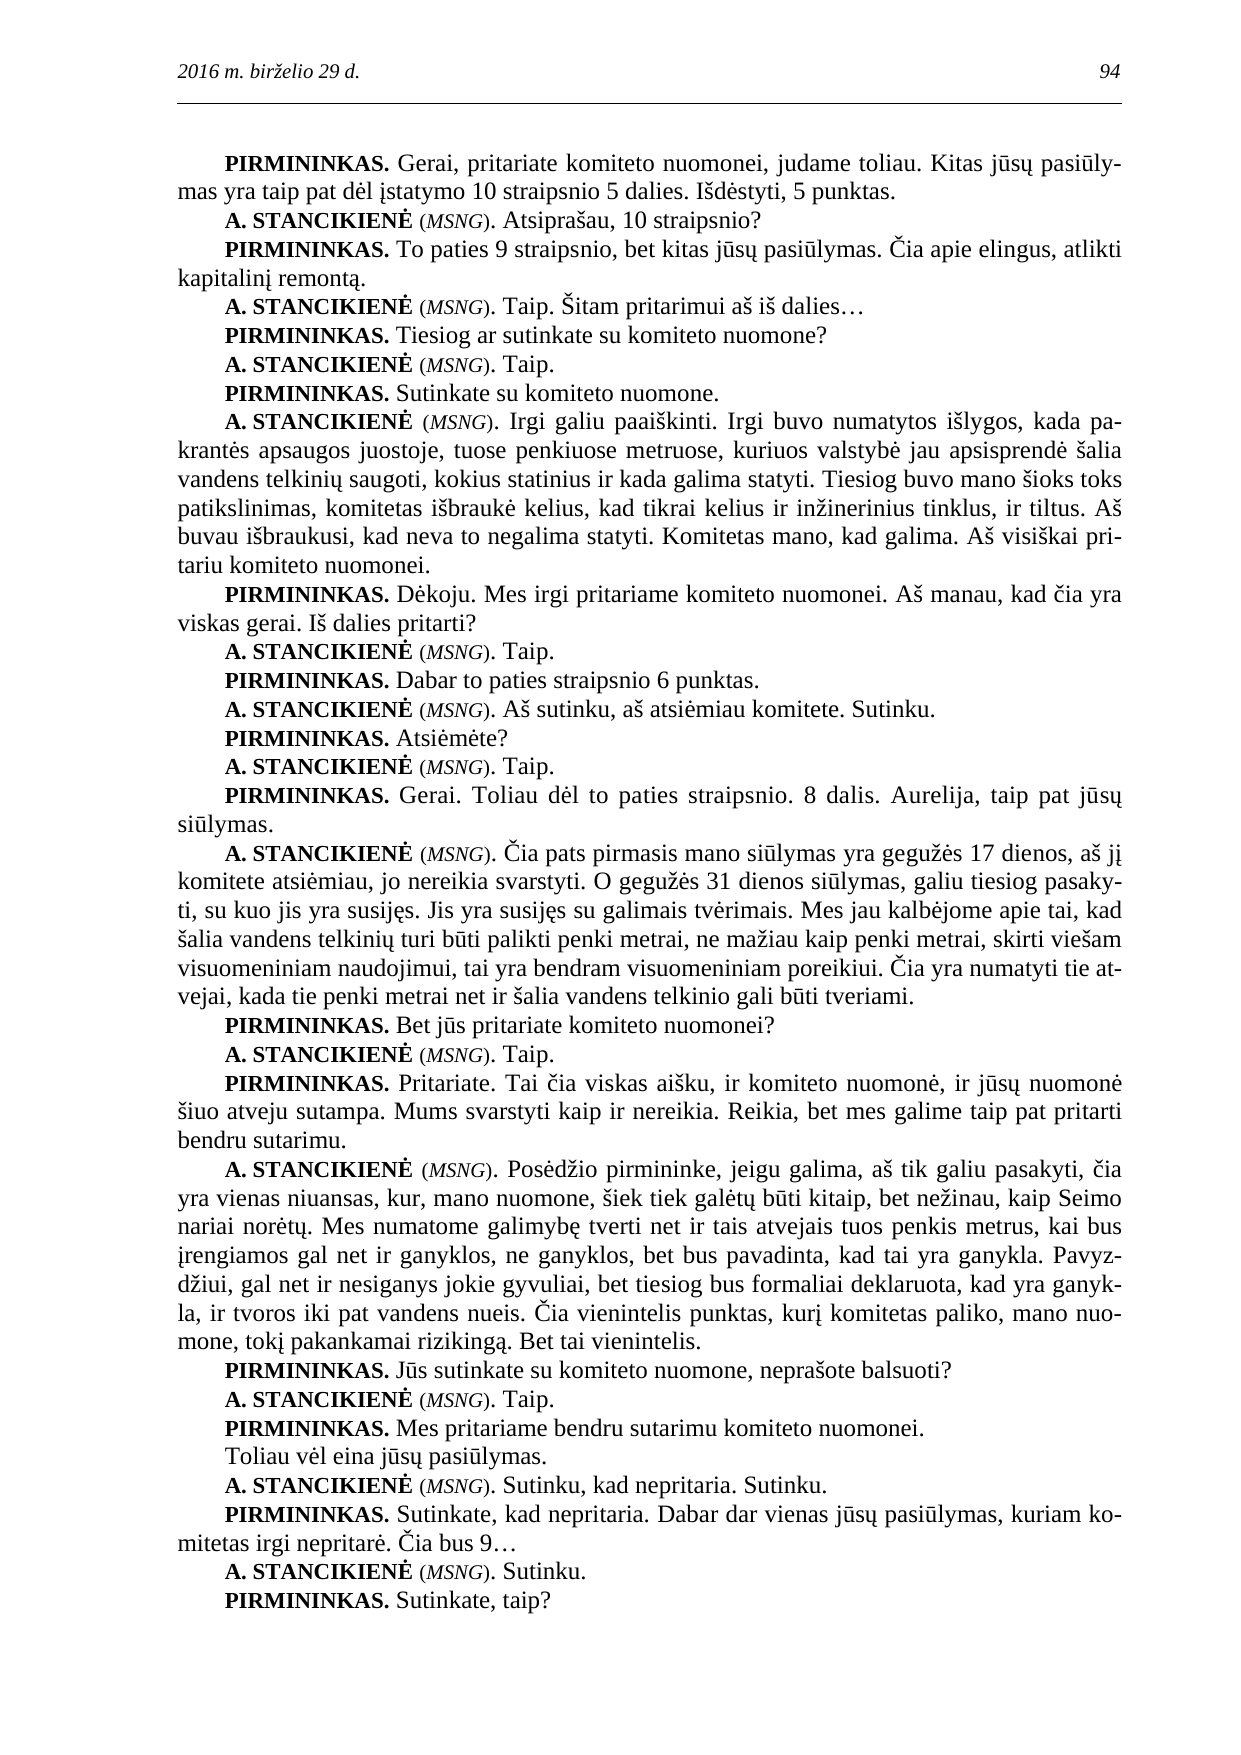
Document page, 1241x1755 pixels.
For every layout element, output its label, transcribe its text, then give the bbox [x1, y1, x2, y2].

text PIRMININKAS. Mes pri­ta­ria­me ben­dru su­ta­ri­mu ko­mi­te­to nuo­mo­nei. [177, 1413, 1122, 1441]
text A. STANCIKIENĖ (MSNG). Čia pats pir­ma­sis ma­no siū­ly­mas yra ge­gu­žės 17 die­nos, aš jį ko­mi­te­te at­si­ė­miau, jo ne­rei­kia svars­ty­ti. O ge­gu­žės 31 die­nos siū­ly­mas, ga­liu tie­siog pa­sa­ky­ti, su kuo jis yra su­si­jęs. Jis yra su­si­jęs su ga­li­mais tvė­ri­mais. Mes jau kal­bė­jo­me apie tai, kad ša­lia van­dens tel­ki­nių tu­ri bū­ti pa­lik­ti pen­ki met­rai, ne ma­žiau kaip pen­ki met­rai, skir­ti vie­šam vi­suo­me­ni­niam nau­do­ji­mui, tai yra ben­dram vi­suo­me­ni­niam po­rei­kiui. Čia yra nu­ma­ty­ti tie at­ve­jai, ka­da tie pen­ki met­rai net ir ša­lia van­dens tel­ki­nio ga­li bū­ti tve­ria­mi. [177, 838, 1122, 1010]
text PIRMININKAS. Pri­ta­ria­te. Tai čia vis­kas aiš­ku, ir ko­mi­te­to nuo­mo­nė, ir jū­sų nuo­mo­nė šiuo at­ve­ju su­tam­pa. Mums svars­ty­ti kaip ir ne­rei­kia. Rei­kia, bet mes ga­li­me taip pat pri­tar­ti ben­dru su­ta­ri­mu. [177, 1068, 1122, 1154]
text A. STANCIKIENĖ (MSNG). Taip. [177, 1039, 1122, 1068]
text A. STANCIKIENĖ (MSNG). Taip. [177, 751, 1122, 780]
text A. STANCIKIENĖ (MSNG). Su­tin­ku. [177, 1556, 1122, 1585]
text PIRMININKAS. Su­tin­ka­te, kad ne­pri­ta­ria. Da­bar dar vie­nas jū­sų pa­siū­ly­mas, ku­riam ko­mi­te­tas ir­gi ne­pri­ta­rė. Čia bus 9… [177, 1499, 1122, 1556]
text PIRMININKAS. Jūs su­tin­ka­te su ko­mi­te­to nuo­mo­ne, ne­pra­šo­te bal­suo­ti? [177, 1355, 1122, 1384]
text PIRMININKAS. Su­tin­ka­te su ko­mi­te­to nuo­mo­ne. [177, 378, 1122, 406]
text A. STANCIKIENĖ (MSNG). Aš su­tin­ku, aš at­si­ė­miau ko­mi­te­te. Su­tin­ku. [177, 694, 1122, 723]
text A. STANCIKIENĖ (MSNG). Su­tin­ku, kad ne­pri­ta­ria. Su­tin­ku. [177, 1470, 1122, 1499]
text PIRMININKAS. Da­bar to pa­ties straips­nio 6 punk­tas. [177, 665, 1122, 694]
text PIRMININKAS. Ge­rai. To­liau dėl to pa­ties straips­nio. 8 da­lis. Au­re­li­ja, taip pat jū­sų siū­ly­mas. [177, 780, 1122, 838]
text To­liau vėl ei­na jū­sų pa­siū­ly­mas. [177, 1441, 1122, 1470]
text A. STANCIKIENĖ (MSNG). Taip. [177, 349, 1122, 378]
text A. STANCIKIENĖ (MSNG). Taip. [177, 1384, 1122, 1413]
text A. STANCIKIENĖ (MSNG). Ir­gi ga­liu pa­aiš­kin­ti. Ir­gi bu­vo nu­ma­ty­tos iš­ly­gos, ka­da pa­kran­tės ap­sau­gos juos­to­je, tuo­se pen­kiuo­se met­ruo­se, ku­riuos vals­ty­bė jau ap­si­spren­dė ša­lia van­dens tel­ki­nių sau­go­ti, ko­kius sta­ti­nius ir ka­da ga­li­ma sta­ty­ti. Tie­siog bu­vo ma­no šioks toks pa­tiks­li­ni­mas, ko­mi­te­tas iš­brau­kė ke­lius, kad tik­rai ke­lius ir in­ži­ne­ri­nius tin­klus, ir til­tus. Aš bu­vau iš­brau­ku­si, kad ne­va to ne­ga­li­ma sta­ty­ti. Ko­mi­te­tas ma­no, kad ga­li­ma. Aš vi­siš­kai pri­ta­riu ko­mi­te­to nuo­mo­nei. [177, 406, 1122, 579]
text A. STANCIKIENĖ (MSNG). Taip. [177, 636, 1122, 665]
text A. STANCIKIENĖ (MSNG). Taip. Ši­tam pri­ta­ri­mui aš iš da­lies… [177, 291, 1122, 320]
text PIRMININKAS. Tie­siog ar su­tin­ka­te su ko­mi­te­to nuo­mo­ne? [177, 320, 1122, 349]
text PIRMININKAS. Bet jūs pri­ta­ria­te ko­mi­te­to nuo­mo­nei? [177, 1010, 1122, 1039]
text PIRMININKAS. At­si­ė­mė­te? [177, 723, 1122, 751]
text PIRMININKAS. Ge­rai, pri­ta­ria­te ko­mi­te­to nuo­mo­nei, ju­da­me to­liau. Ki­tas jū­sų pa­siū­ly­mas yra taip pat dėl įsta­ty­mo 10 straips­nio 5 da­lies. Iš­dės­ty­ti, 5 punk­tas. [177, 148, 1122, 205]
text PIRMININKAS. Su­tin­ka­te, taip? [177, 1585, 1122, 1614]
text A. STANCIKIENĖ (MSNG). At­si­pra­šau, 10 straips­nio? [177, 205, 1122, 234]
text PIRMININKAS. Dė­ko­ju. Mes ir­gi pri­ta­ria­me ko­mi­te­to nuo­mo­nei. Aš ma­nau, kad čia yra vis­kas ge­rai. Iš da­lies pri­tar­ti? [177, 579, 1122, 636]
text PIRMININKAS. To pa­ties 9 straips­nio, bet ki­tas jū­sų pa­siū­ly­mas. Čia apie elin­gus, at­lik­ti ka­pi­ta­li­nį re­mon­tą. [177, 234, 1122, 291]
text A. STANCIKIENĖ (MSNG). Po­sė­džio pir­mi­nin­ke, jei­gu ga­li­ma, aš tik ga­liu pa­sa­ky­ti, čia yra vie­nas niu­an­sas, kur, ma­no nuo­mo­ne, šiek tiek ga­lė­tų bū­ti ki­taip, bet ne­ži­nau, kaip Sei­mo na­riai no­rė­tų. Mes nu­ma­to­me ga­li­my­bę tver­ti net ir tais at­ve­jais tuos pen­kis met­rus, kai bus įren­gia­mos gal net ir ga­nyk­los, ne ga­nyk­los, bet bus pa­va­din­ta, kad tai yra ga­nyk­la. Pa­vyz­džiui, gal net ir ne­si­ga­nys jo­kie gy­vu­liai, bet tie­siog bus for­ma­liai de­kla­ruo­ta, kad yra ga­nyk­la, ir tvo­ros iki pat van­dens nu­eis. Čia vie­nin­te­lis punk­tas, ku­rį ko­mi­te­tas pa­li­ko, ma­no nuo­mo­ne, to­kį pa­kan­ka­mai ri­zi­kin­gą. Bet tai vie­nin­te­lis. [177, 1154, 1122, 1355]
